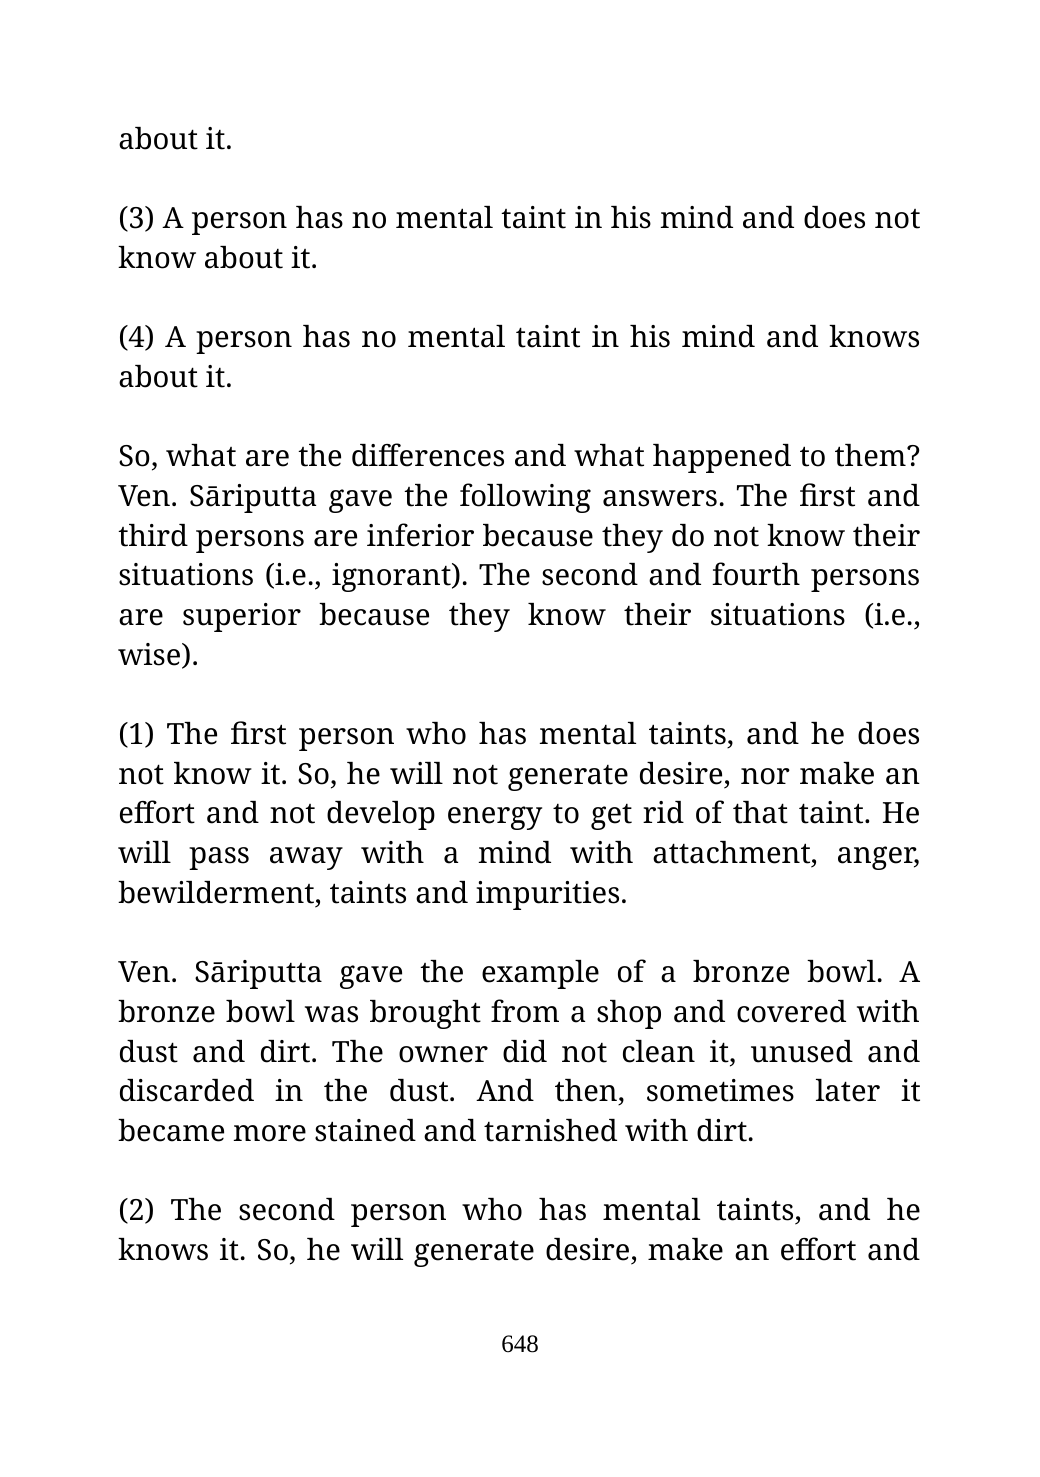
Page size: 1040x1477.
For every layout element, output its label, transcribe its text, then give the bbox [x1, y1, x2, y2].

text about it. (3) A person has no mental taint in his mind and does not know about it. (4) A person has no mental taint in his mind and knows about it. So, what are the differences and what happened to them? Ven. Sāriputta gave the following answers. The first and third persons are inferior because they do not know their situations (i.e., ignorant). The second and fourth persons are superior because they know their situations (i.e., wise). (1) The first person who has mental taints, and he does not know it. So, he will not generate desire, nor make an effort and not develop energy to get rid of that taint. He will pass away with a mind with attachment, anger, bewilderment, taints and impurities. Ven. Sāriputta gave the example of a bronze bowl. A bronze bowl was brought from a shop and covered with dust and dirt. The owner did not clean it, unused and discarded in the dust. And then, sometimes later it became more stained and tarnished with dirt. (2) The second person who has mental taints, and he knows it. So, he will generate desire, make an effort and [118, 118, 922, 1269]
